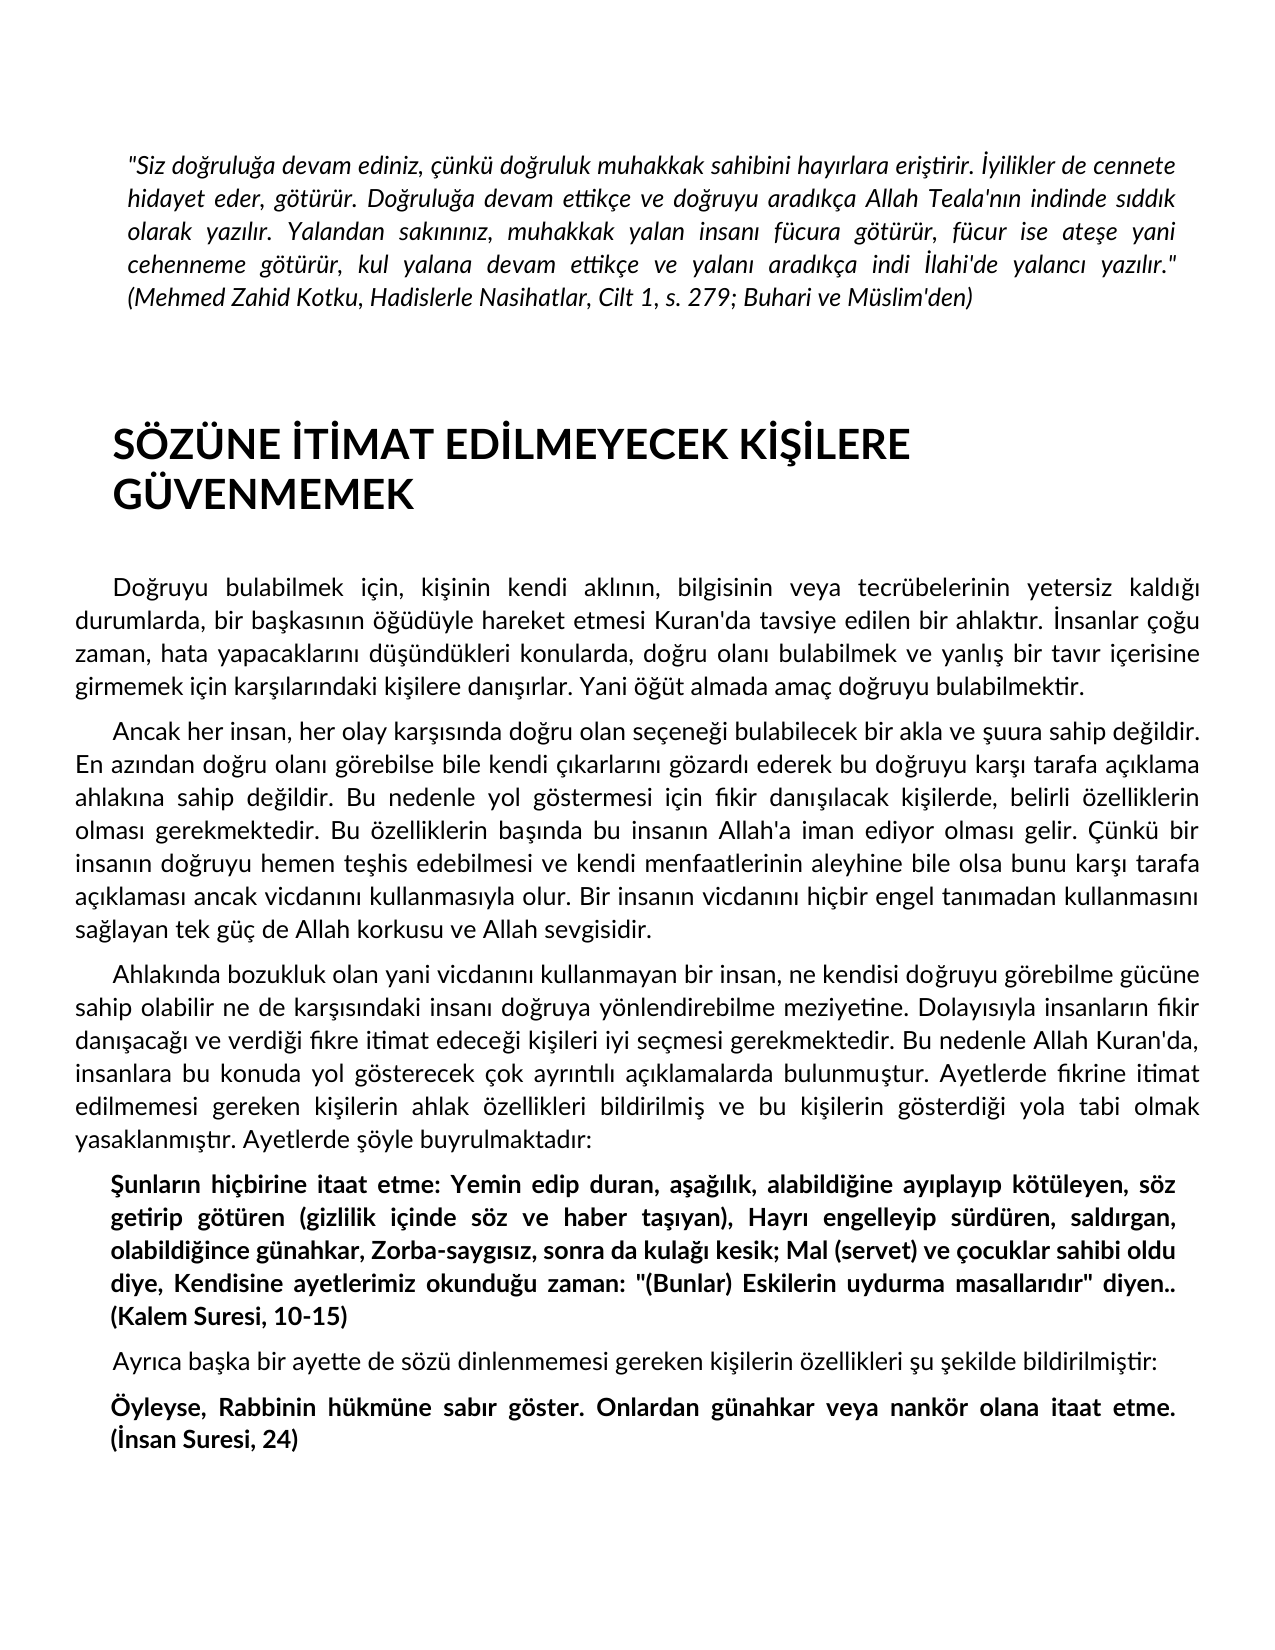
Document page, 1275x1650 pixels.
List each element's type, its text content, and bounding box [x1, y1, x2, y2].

text Ancak her insan, her olay karşısında doğru olan seçeneği bulabilecek bir akla ve şuura sahip değildir. En azından doğru olanı görebilse bile kendi çıkarlarını gözardı ederek bu doğruyu karşı tarafa açıklama ahlakına sahip değildir. Bu nedenle yol göstermesi için fikir danışılacak kişilerde, belirli özelliklerin olması gerekmektedir. Bu özelliklerin başında bu insanın Allah'a iman ediyor olması gelir. Çünkü bir insanın doğruyu hemen teşhis edebilmesi ve kendi menfaatlerinin aleyhine bile olsa bunu karşı tarafa açıklaması ancak vicdanını kullanmasıyla olur. Bir insanın vicdanını hiçbir engel tanımadan kullanmasını sağlayan tek güç de Allah korkusu ve Allah sevgisidir. [75, 716, 1200, 943]
text Şunların hiçbirine itaat etme: Yemin edip duran, aşağılık, alabildiğine ayıplayıp kötüleyen, söz getirip götüren (gizlilik içinde söz ve haber taşıyan), Hayrı engelleyip sürdüren, saldırgan, olabildiğince günahkar, Zorba-saygısız, sonra da kulağı kesik; Mal (servet) ve çocuklar sahibi oldu diye, Kendisine ayetlerimiz okunduğu zaman: "(Bunlar) Eskilerin uydurma masallarıdır" diyen.. (Kalem Suresi, 10-15) [110, 1169, 1178, 1330]
text Öyleyse, Rabbinin hükmüne sabır göster. Onlardan günahkar veya nankör olana itaat etme. (İnsan Suresi, 24) [110, 1391, 1178, 1454]
text Ahlakında bozukluk olan yani vicdanını kullanmayan bir insan, ne kendisi doğruyu görebilme gücüne sahip olabilir ne de karşısındaki insanı doğruya yönlendirebilme meziyetine. Dolayısıyla insanların fikir danışacağı ve verdiği fikre itimat edeceği kişileri iyi seçmesi gerekmektedir. Bu nedenle Allah Kuran'da, insanlara bu konuda yol gösterecek çok ayrıntılı açıklamalarda bulunmuştur. Ayetlerde fikrine itimat edilmemesi gereken kişilerin ahlak özellikleri bildirilmiş ve bu kişilerin gösterdiği yola tabi olmak yasaklanmıştır. Ayetlerde şöyle buyrulmaktadır: [75, 959, 1200, 1153]
text "Siz doğruluğa devam ediniz, çünkü doğruluk muhakkak sahibini hayırlara eriştirir. İyilikler de cennete hidayet eder, götürür. Doğruluğa devam ettikçe ve doğruyu aradıkça Allah Teala'nın indinde sıddık olarak yazılır. Yalandan sakınınız, muhakkak yalan insanı fücura götürür, fücur ise ateşe yani cehenneme götürür, kul yalana devam ettikçe ve yalanı aradıkça indi İlahi'de yalancı yazılır." (Mehmed Zahid Kotku, Hadislerle Nasihatlar, Cilt 1, s. 279; Buhari ve Müslim'den) [127, 150, 1177, 312]
text Ayrıca başka bir ayette de sözü dinlenmemesi gereken kişilerin özellikleri şu şekilde bildirilmiştir: [75, 1346, 1200, 1376]
subtitle SÖZÜNE İTİMAT EDİLMEYECEK KİŞİLERE GÜVENMEMEK [112, 418, 1200, 518]
text Doğruyu bulabilmek için, kişinin kendi aklının, bilgisinin veya tecrübelerinin yetersiz kaldığı durumlarda, bir başkasının öğüdüyle hareket etmesi Kuran'da tavsiye edilen bir ahlaktır. İnsanlar çoğu zaman, hata yapacaklarını düşündükleri konularda, doğru olanı bulabilmek ve yanlış bir tavır içerisine girmemek için karşılarındaki kişilere danışırlar. Yani öğüt almada amaç doğruyu bulabilmektir. [75, 572, 1200, 700]
